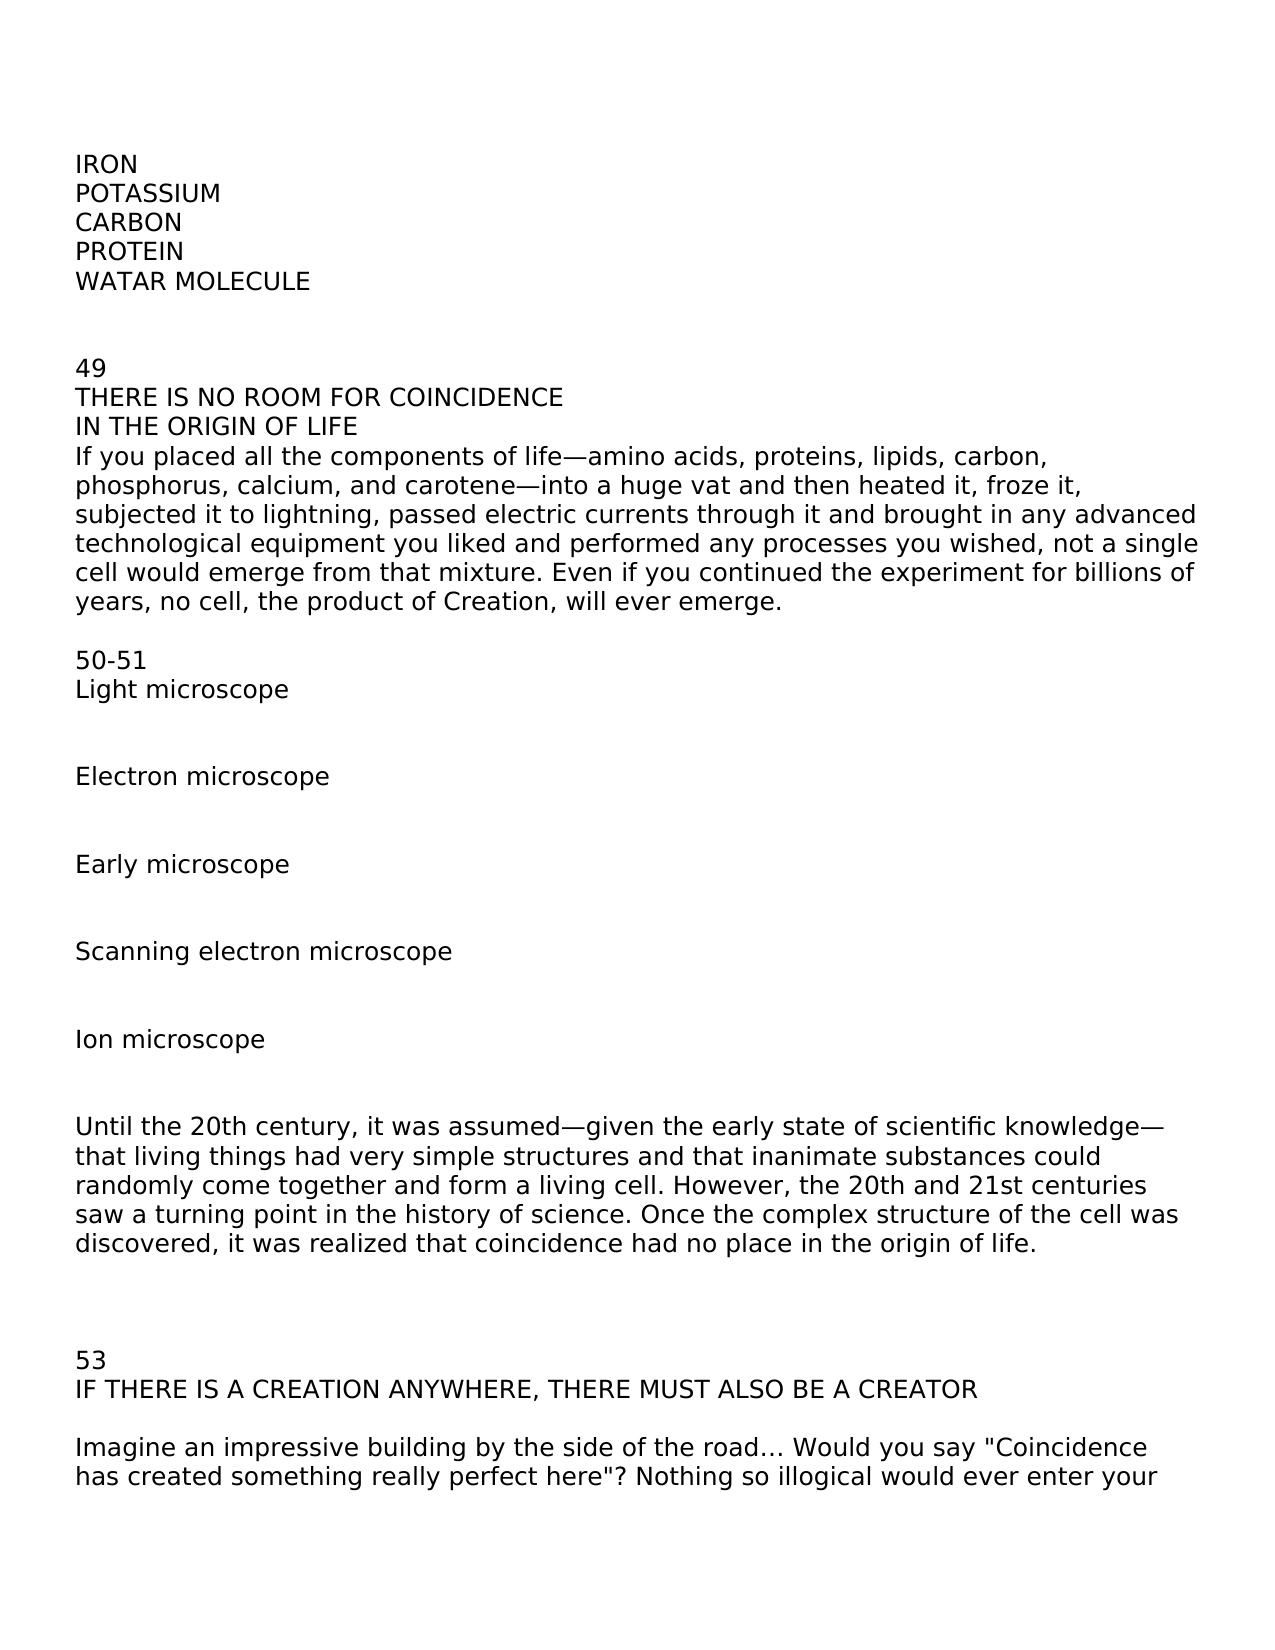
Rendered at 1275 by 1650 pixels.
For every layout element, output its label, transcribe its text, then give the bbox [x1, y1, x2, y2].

text PROTEIN [75, 237, 1200, 267]
text 49 [75, 354, 1200, 383]
text If you placed all the components of life—amino acids, proteins, lipids, carbon, phosphorus, calcium, and carotene—into a huge vat and then heated it, froze it, subjected it to lightning, passed electric currents through it and brought in any advanced technological equipment you liked and performed any processes you wished, not a single cell would emerge from that mixture. Even if you continued the experiment for billions of years, no cell, the product of Creation, will ever emerge. [75, 442, 1200, 617]
text 50-51 [75, 646, 1200, 675]
text Scanning electron microscope [75, 937, 1200, 967]
text IN THE ORIGIN OF LIFE [75, 412, 1200, 442]
text Imagine an impressive building by the side of the road… Would you say "Coincidence has created something really perfect here"? Nothing so illogical would ever enter your [75, 1433, 1200, 1492]
text Light microscope [75, 675, 1200, 704]
text Electron microscope [75, 762, 1200, 792]
text WATAR MOLECULE [75, 267, 1200, 296]
text 53 [75, 1346, 1200, 1375]
text Until the 20th century, it was assumed—given the early state of scientific knowledge—that living things had very simple structures and that inanimate substances could randomly come together and form a living cell. However, the 20th and 21st centuries saw a turning point in the history of science. Once the complex structure of the cell was discovered, it was realized that coincidence had no place in the origin of life. [75, 1112, 1200, 1258]
text IF THERE IS A CREATION ANYWHERE, THERE MUST ALSO BE A CREATOR [75, 1375, 1200, 1404]
text Ion microscope [75, 1025, 1200, 1054]
text POTASSIUM [75, 179, 1200, 208]
text THERE IS NO ROOM FOR COINCIDENCE [75, 383, 1200, 412]
text Early microscope [75, 850, 1200, 879]
text IRON [75, 150, 1200, 179]
text CARBON [75, 208, 1200, 237]
